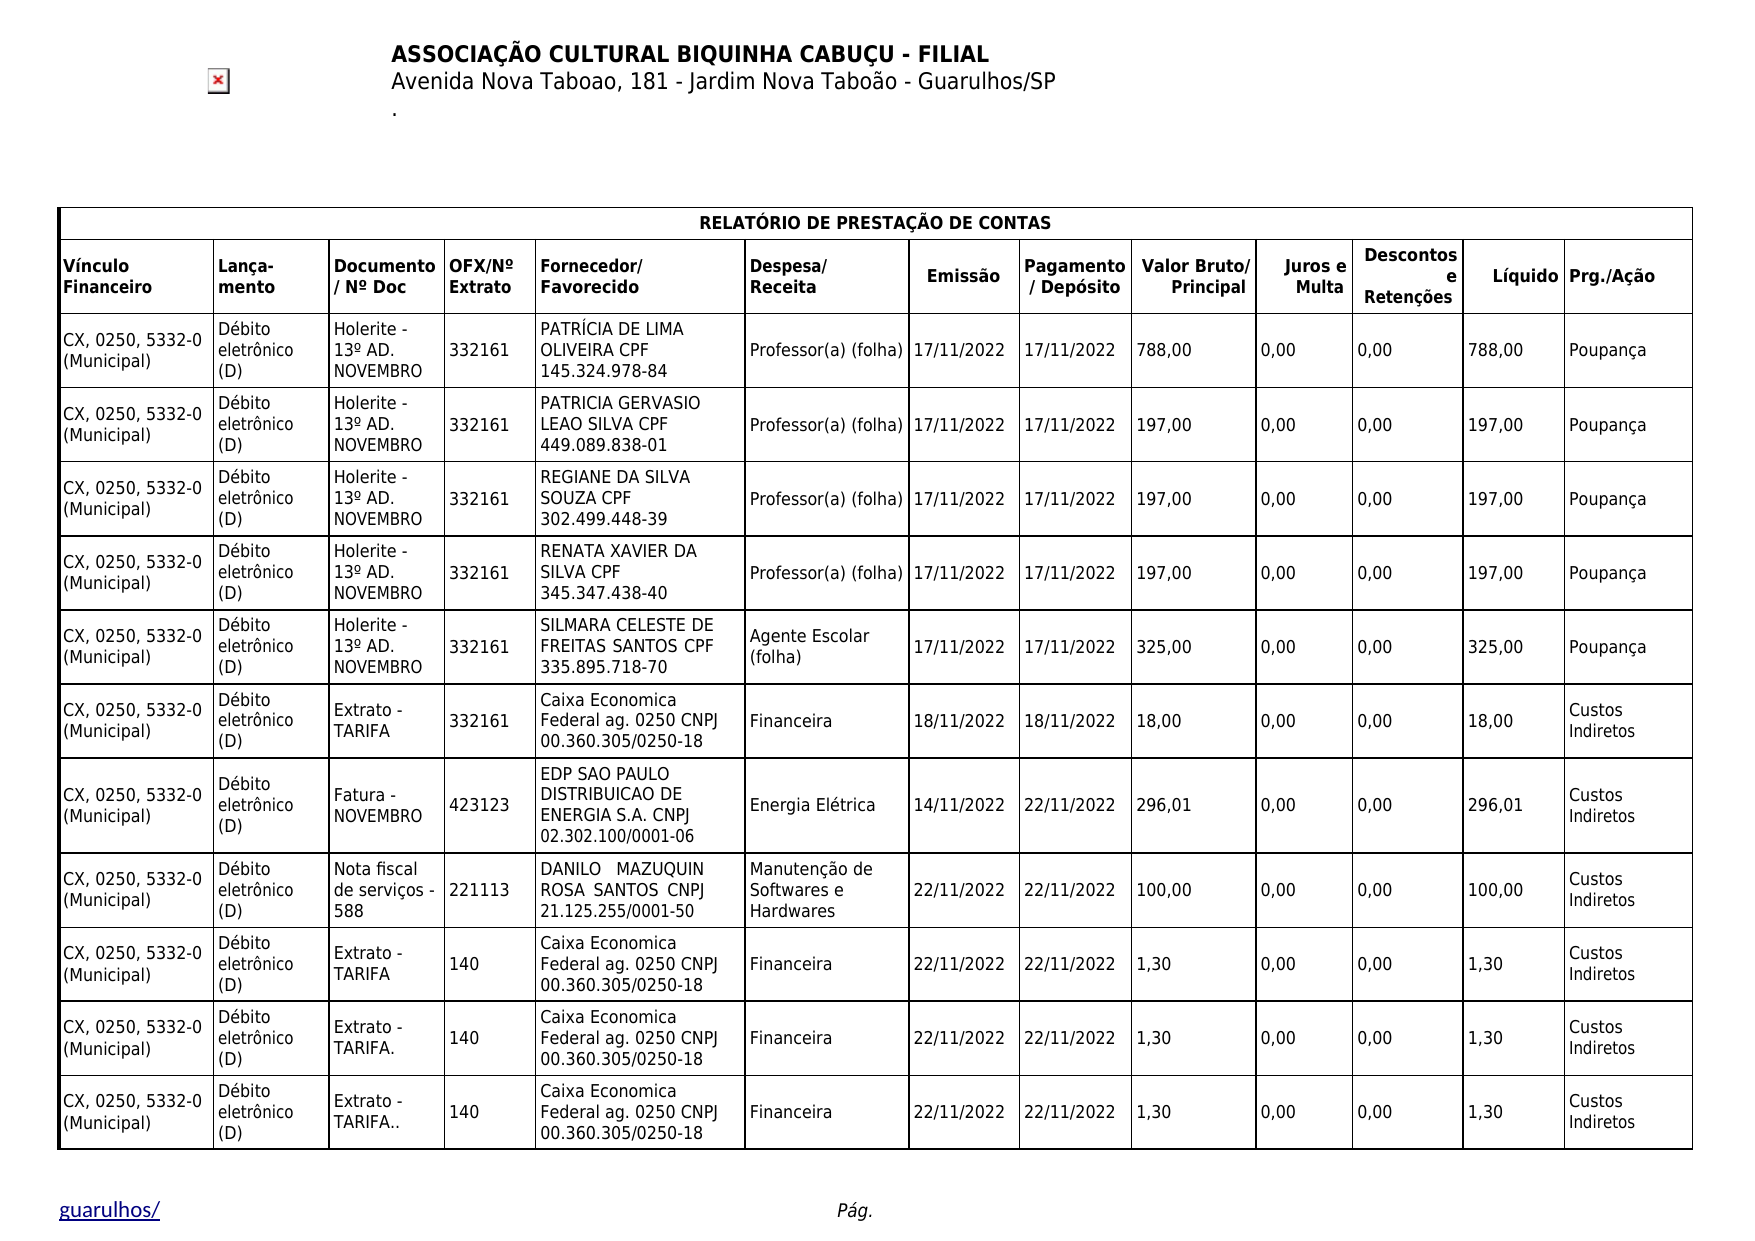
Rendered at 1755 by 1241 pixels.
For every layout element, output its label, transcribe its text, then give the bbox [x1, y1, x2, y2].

table_cell 18,00 [1132, 685, 1255, 757]
table_cell 197,00 [1132, 388, 1255, 461]
table_cell Manutenção de Softwares e Hardwares [746, 854, 908, 926]
table_cell 325,00 [1464, 611, 1564, 683]
table_cell 100,00 [1132, 854, 1255, 926]
table_cell 0,00 [1257, 759, 1352, 852]
table_cell 140 [445, 1076, 535, 1148]
table_cell CX, 0250, 5332-0 (Municipal) [61, 388, 213, 461]
table_cell REGIANE DA SILVA SOUZA CPF 302.499.448-39 [536, 462, 744, 535]
table_cell Caixa Economica Federal ag. 0250 CNPJ 00.360.305/0250-18 [536, 1002, 744, 1074]
table_cell Débito eletrônico (D) [214, 1076, 328, 1148]
table_cell Professor(a) (folha) [746, 537, 908, 609]
table_cell Holerite - 13º AD. NOVEMBRO [330, 462, 444, 535]
table_cell Descontos e Retenções [1353, 240, 1462, 313]
table_cell 0,00 [1353, 685, 1462, 757]
table_cell 0,00 [1257, 928, 1352, 1000]
table_cell 788,00 [1464, 314, 1564, 387]
table_cell Financeira [746, 685, 908, 757]
table_cell CX, 0250, 5332-0 (Municipal) [61, 1076, 213, 1148]
table_cell 140 [445, 1002, 535, 1074]
table_cell 140 [445, 928, 535, 1000]
table_cell 0,00 [1257, 1002, 1352, 1074]
table_cell Débito eletrônico (D) [214, 537, 328, 609]
table_cell Professor(a) (folha) [746, 462, 908, 535]
table_cell OFX/Nº Extrato [445, 240, 535, 313]
table_cell 1,30 [1132, 1076, 1255, 1148]
table_cell 0,00 [1257, 314, 1352, 387]
table_cell 0,00 [1257, 1076, 1352, 1148]
table_cell Extrato - TARIFA.. [330, 1076, 444, 1148]
table_cell 17/11/2022 [910, 611, 1019, 683]
table_cell CX, 0250, 5332-0 (Municipal) [61, 462, 213, 535]
table_cell 22/11/2022 [910, 854, 1019, 926]
table_cell 18,00 [1464, 685, 1564, 757]
table_cell Financeira [746, 928, 908, 1000]
table_cell 18/11/2022 [910, 685, 1019, 757]
table_cell Caixa Economica Federal ag. 0250 CNPJ 00.360.305/0250-18 [536, 685, 744, 757]
table_cell Prg./Ação [1565, 240, 1692, 313]
table_cell PATRICIA GERVASIO LEAO SILVA CPF 449.089.838-01 [536, 388, 744, 461]
table_cell Custos Indiretos [1565, 1002, 1692, 1074]
table_cell 197,00 [1464, 537, 1564, 609]
table_cell Custos Indiretos [1565, 928, 1692, 1000]
table_cell 0,00 [1353, 854, 1462, 926]
table_cell 197,00 [1464, 388, 1564, 461]
table_cell Lança- mento [214, 240, 328, 313]
table_cell 0,00 [1353, 462, 1462, 535]
table_cell 221113 [445, 854, 535, 926]
table_cell SILMARA CELESTE DE FREITAS SANTOS CPF 335.895.718-70 [536, 611, 744, 683]
table_cell Débito eletrônico (D) [214, 611, 328, 683]
table_cell 0,00 [1257, 388, 1352, 461]
table_cell 332161 [445, 314, 535, 387]
table_cell Caixa Economica Federal ag. 0250 CNPJ 00.360.305/0250-18 [536, 928, 744, 1000]
table_cell 1,30 [1132, 1002, 1255, 1074]
table_cell 197,00 [1132, 462, 1255, 535]
table_cell 0,00 [1257, 537, 1352, 609]
table_cell Caixa Economica Federal ag. 0250 CNPJ 00.360.305/0250-18 [536, 1076, 744, 1148]
table_cell 325,00 [1132, 611, 1255, 683]
table_cell 197,00 [1132, 537, 1255, 609]
table_cell CX, 0250, 5332-0 (Municipal) [61, 928, 213, 1000]
table_cell Professor(a) (folha) [746, 388, 908, 461]
table_cell Débito eletrônico (D) [214, 314, 328, 387]
table_cell CX, 0250, 5332-0 (Municipal) [61, 537, 213, 609]
table_cell 0,00 [1353, 1076, 1462, 1148]
table_cell Juros e Multa [1257, 240, 1352, 313]
table_cell Fornecedor/ Favorecido [536, 240, 744, 313]
table_cell Despesa/ Receita [746, 240, 908, 313]
table_cell 22/11/2022 [1020, 854, 1131, 926]
table_cell Extrato - TARIFA. [330, 1002, 444, 1074]
table_cell 100,00 [1464, 854, 1564, 926]
table_cell Débito eletrônico (D) [214, 685, 328, 757]
table_cell Valor Bruto/ Principal [1132, 240, 1255, 313]
table_cell Poupança [1565, 314, 1692, 387]
table_cell DANILO MAZUQUIN ROSA SANTOS CNPJ 21.125.255/0001-50 [536, 854, 744, 926]
table_cell CX, 0250, 5332-0 (Municipal) [61, 854, 213, 926]
table_cell Holerite - 13º AD. NOVEMBRO [330, 611, 444, 683]
table_cell 332161 [445, 611, 535, 683]
table_cell Emissão [910, 240, 1019, 313]
table_cell Agente Escolar (folha) [746, 611, 908, 683]
table_cell 1,30 [1464, 1076, 1564, 1148]
table_cell Débito eletrônico (D) [214, 759, 328, 852]
table_cell 296,01 [1132, 759, 1255, 852]
table_cell Extrato - TARIFA [330, 685, 444, 757]
table_cell 1,30 [1132, 928, 1255, 1000]
table_cell 17/11/2022 [910, 388, 1019, 461]
table_cell 17/11/2022 [1020, 462, 1131, 535]
table_cell 14/11/2022 [910, 759, 1019, 852]
table_cell 17/11/2022 [1020, 314, 1131, 387]
table_cell 332161 [445, 537, 535, 609]
table_cell Débito eletrônico (D) [214, 1002, 328, 1074]
table_cell Custos Indiretos [1565, 854, 1692, 926]
table_cell Débito eletrônico (D) [214, 928, 328, 1000]
table_cell CX, 0250, 5332-0 (Municipal) [61, 685, 213, 757]
table_cell 22/11/2022 [910, 928, 1019, 1000]
table_cell Energia Elétrica [746, 759, 908, 852]
table_cell 22/11/2022 [1020, 1002, 1131, 1074]
table_cell 0,00 [1257, 685, 1352, 757]
table_cell 1,30 [1464, 928, 1564, 1000]
table_cell CX, 0250, 5332-0 (Municipal) [61, 314, 213, 387]
table_cell Poupança [1565, 537, 1692, 609]
table_cell Nota ﬁscal de serviços - 588 [330, 854, 444, 926]
table_cell 22/11/2022 [1020, 759, 1131, 852]
table_cell Poupança [1565, 611, 1692, 683]
table_cell 17/11/2022 [1020, 388, 1131, 461]
table_cell 17/11/2022 [910, 462, 1019, 535]
table_cell 18/11/2022 [1020, 685, 1131, 757]
table_cell Documento / Nº Doc [330, 240, 444, 313]
table_cell 788,00 [1132, 314, 1255, 387]
table_cell 17/11/2022 [910, 314, 1019, 387]
table_cell 17/11/2022 [1020, 611, 1131, 683]
table_cell 22/11/2022 [910, 1076, 1019, 1148]
table_cell Holerite - 13º AD. NOVEMBRO [330, 537, 444, 609]
table_cell 17/11/2022 [1020, 537, 1131, 609]
table_cell CX, 0250, 5332-0 (Municipal) [61, 1002, 213, 1074]
table_cell 0,00 [1353, 759, 1462, 852]
table_cell Débito eletrônico (D) [214, 854, 328, 926]
table_cell CX, 0250, 5332-0 (Municipal) [61, 759, 213, 852]
table_cell Financeira [746, 1002, 908, 1074]
table_cell 0,00 [1353, 314, 1462, 387]
table_cell 423123 [445, 759, 535, 852]
table_cell 0,00 [1353, 928, 1462, 1000]
table_cell 0,00 [1353, 1002, 1462, 1074]
table_cell 22/11/2022 [910, 1002, 1019, 1074]
table_cell 197,00 [1464, 462, 1564, 535]
table_cell 0,00 [1257, 462, 1352, 535]
table_cell Professor(a) (folha) [746, 314, 908, 387]
table_cell 22/11/2022 [1020, 1076, 1131, 1148]
table_cell 0,00 [1353, 611, 1462, 683]
table_cell Custos Indiretos [1565, 759, 1692, 852]
table_cell Poupança [1565, 388, 1692, 461]
table_cell Fatura - NOVEMBRO [330, 759, 444, 852]
table_cell 17/11/2022 [910, 537, 1019, 609]
table_cell 0,00 [1257, 611, 1352, 683]
table_cell Extrato - TARIFA [330, 928, 444, 1000]
table_cell CX, 0250, 5332-0 (Municipal) [61, 611, 213, 683]
table_cell Débito eletrônico (D) [214, 388, 328, 461]
table_cell Holerite - 13º AD. NOVEMBRO [330, 314, 444, 387]
table_cell EDP SAO PAULO DISTRIBUICAO DE ENERGIA S.A. CNPJ 02.302.100/0001-06 [536, 759, 744, 852]
table_cell Débito eletrônico (D) [214, 462, 328, 535]
table_cell Pagamento / Depósito [1020, 240, 1131, 313]
table_cell Vínculo Financeiro [61, 240, 213, 313]
table_cell 296,01 [1464, 759, 1564, 852]
table_cell 332161 [445, 388, 535, 461]
table_cell Financeira [746, 1076, 908, 1148]
table_cell Líquido [1464, 240, 1564, 313]
table_cell 332161 [445, 462, 535, 535]
table_cell Custos Indiretos [1565, 685, 1692, 757]
table_cell 22/11/2022 [1020, 928, 1131, 1000]
table_cell Custos Indiretos [1565, 1076, 1692, 1148]
table_header RELATÓRIO DE PRESTAÇÃO DE CONTAS [61, 208, 1692, 239]
table_cell PATRÍCIA DE LIMA OLIVEIRA CPF 145.324.978-84 [536, 314, 744, 387]
table_cell 0,00 [1353, 388, 1462, 461]
table_cell RENATA XAVIER DA SILVA CPF 345.347.438-40 [536, 537, 744, 609]
table_cell Poupança [1565, 462, 1692, 535]
table_cell 1,30 [1464, 1002, 1564, 1074]
table_cell Holerite - 13º AD. NOVEMBRO [330, 388, 444, 461]
table_cell 332161 [445, 685, 535, 757]
table_cell 0,00 [1257, 854, 1352, 926]
table_cell 0,00 [1353, 537, 1462, 609]
